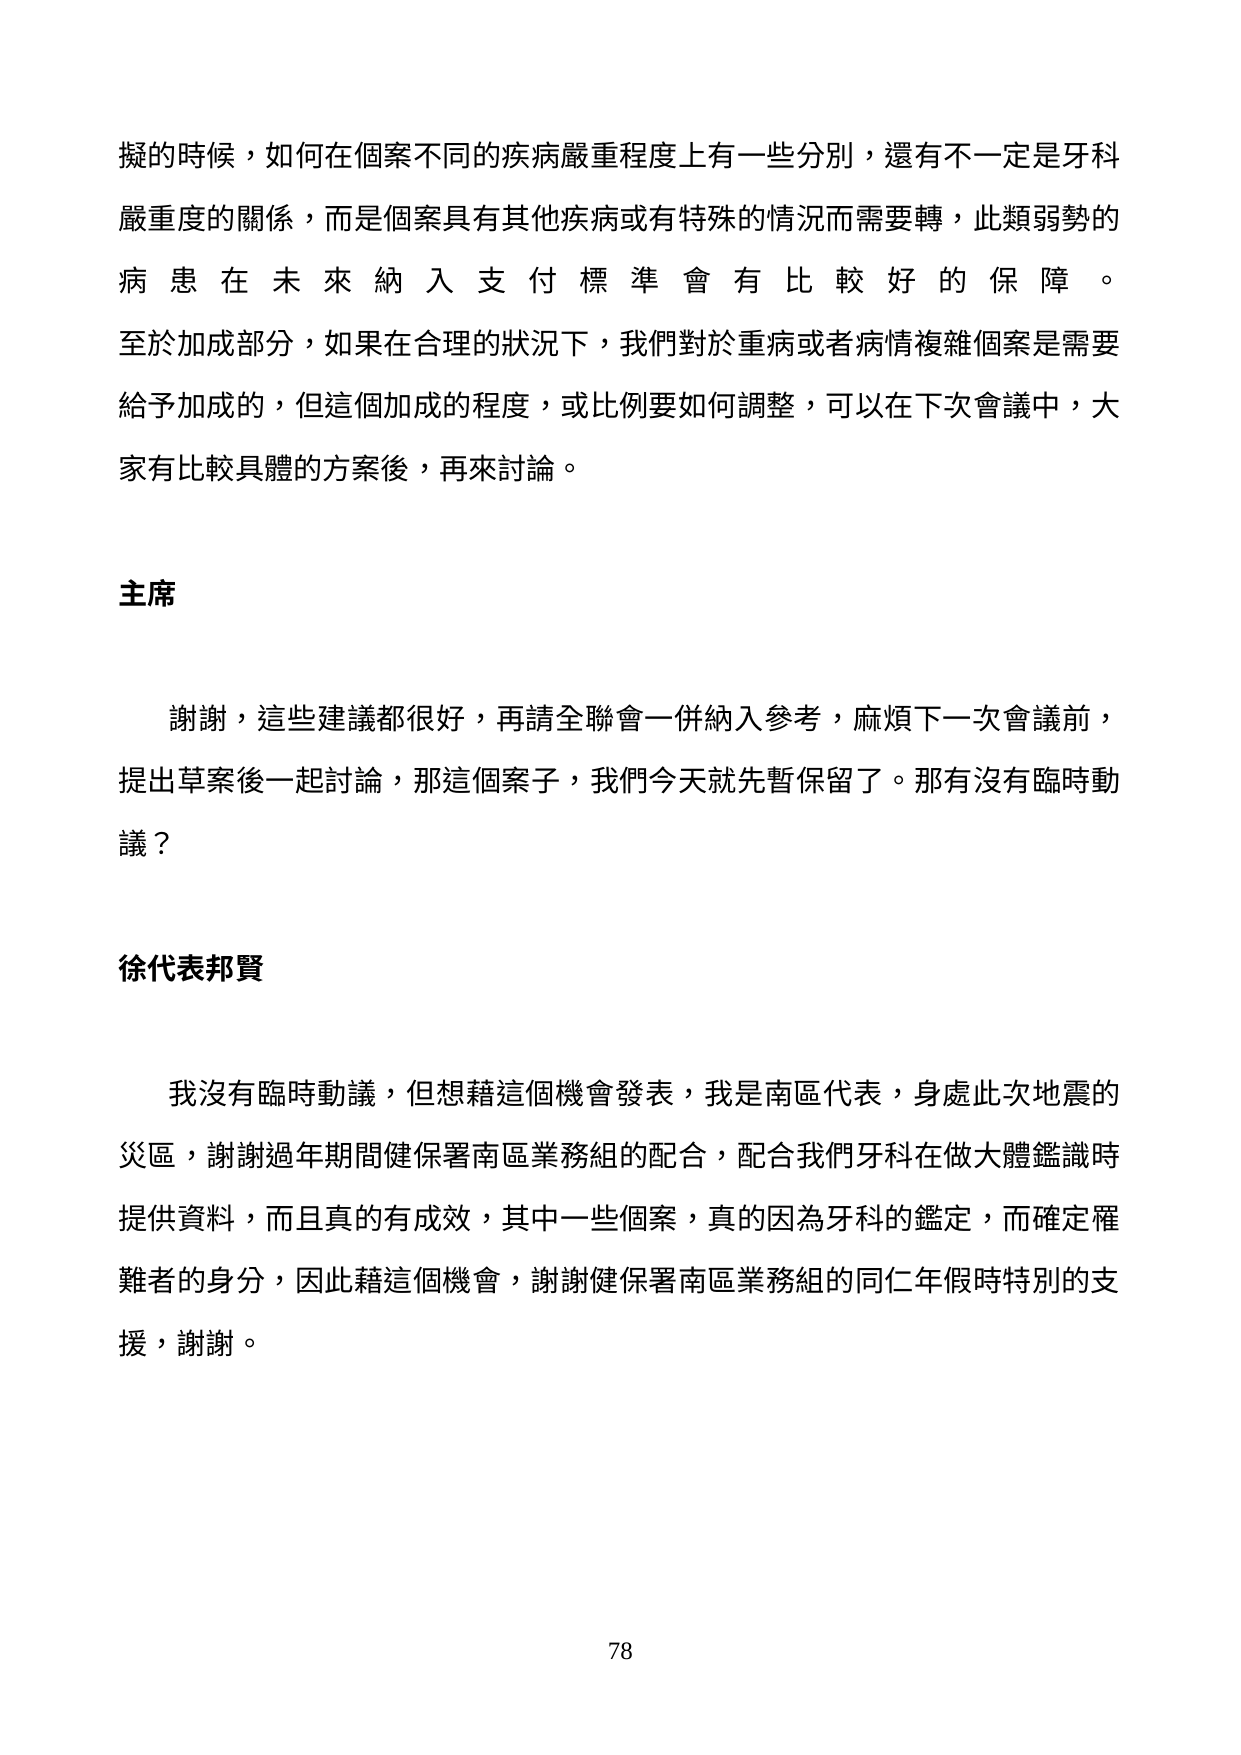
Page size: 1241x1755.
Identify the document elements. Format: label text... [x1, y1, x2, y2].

text 謝謝，這些建議都很好，再請全聯會一併納入參考，麻煩下一次會議前，提出草案後一起討論，那這個案子，我們今天就先暫保留了。那有沒有臨時動議？ [118, 675, 1122, 862]
text 擬的時候，如何在個案不同的疾病嚴重程度上有一些分別，還有不一定是牙科嚴重度的關係，而是個案具有其他疾病或有特殊的情況而需要轉，此類弱勢的病患在未來納入支付標準會有比較好的保障。 至於加成部分，如果在合理的狀況下，我們對於重病或者病情複雜個案是需要給予加成的，但這個加成的程度，或比例要如何調整，可以在下次會議中，大家有比較具體的方案後，再來討論。 [118, 112, 1122, 487]
text 徐代表邦賢 [118, 925, 1122, 987]
text 主席 [118, 550, 1122, 612]
text 我沒有臨時動議，但想藉這個機會發表，我是南區代表，身處此次地震的災區，謝謝過年期間健保署南區業務組的配合，配合我們牙科在做大體鑑識時提供資料，而且真的有成效，其中一些個案，真的因為牙科的鑑定，而確定罹難者的身分，因此藉這個機會，謝謝健保署南區業務組的同仁年假時特別的支援，謝謝。 [118, 1050, 1122, 1362]
